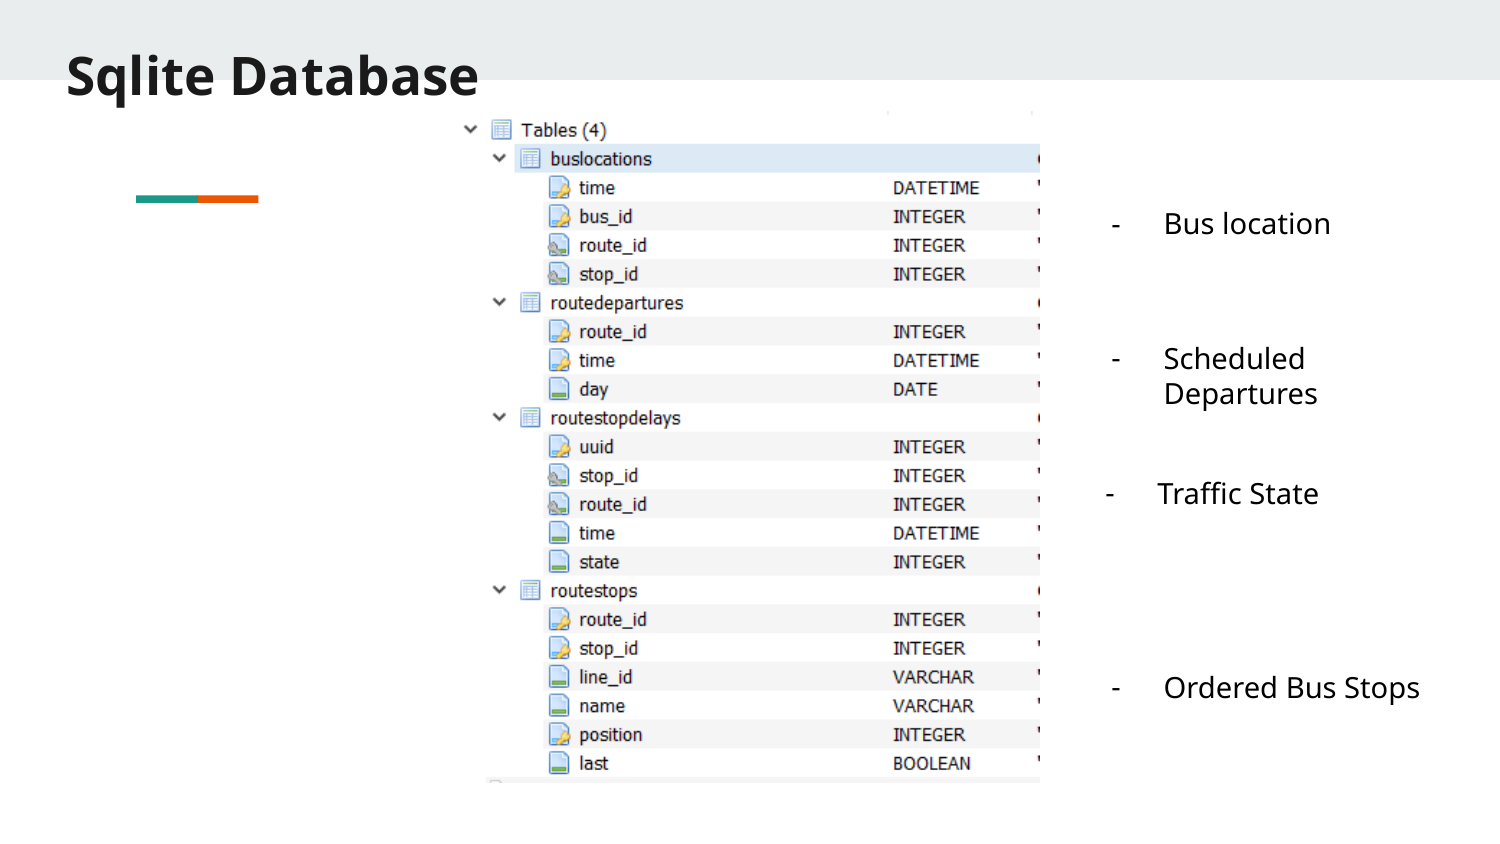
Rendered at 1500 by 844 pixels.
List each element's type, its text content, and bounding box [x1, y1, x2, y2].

picture [460, 111, 1040, 783]
text_box Scheduled Departures [1073, 325, 1475, 426]
text_box Ordered Bus Stops [1073, 653, 1475, 719]
text_box Bus location [1073, 190, 1475, 256]
text_box Traffic State [1067, 459, 1469, 526]
title Sqlite Database [51, 27, 1449, 122]
